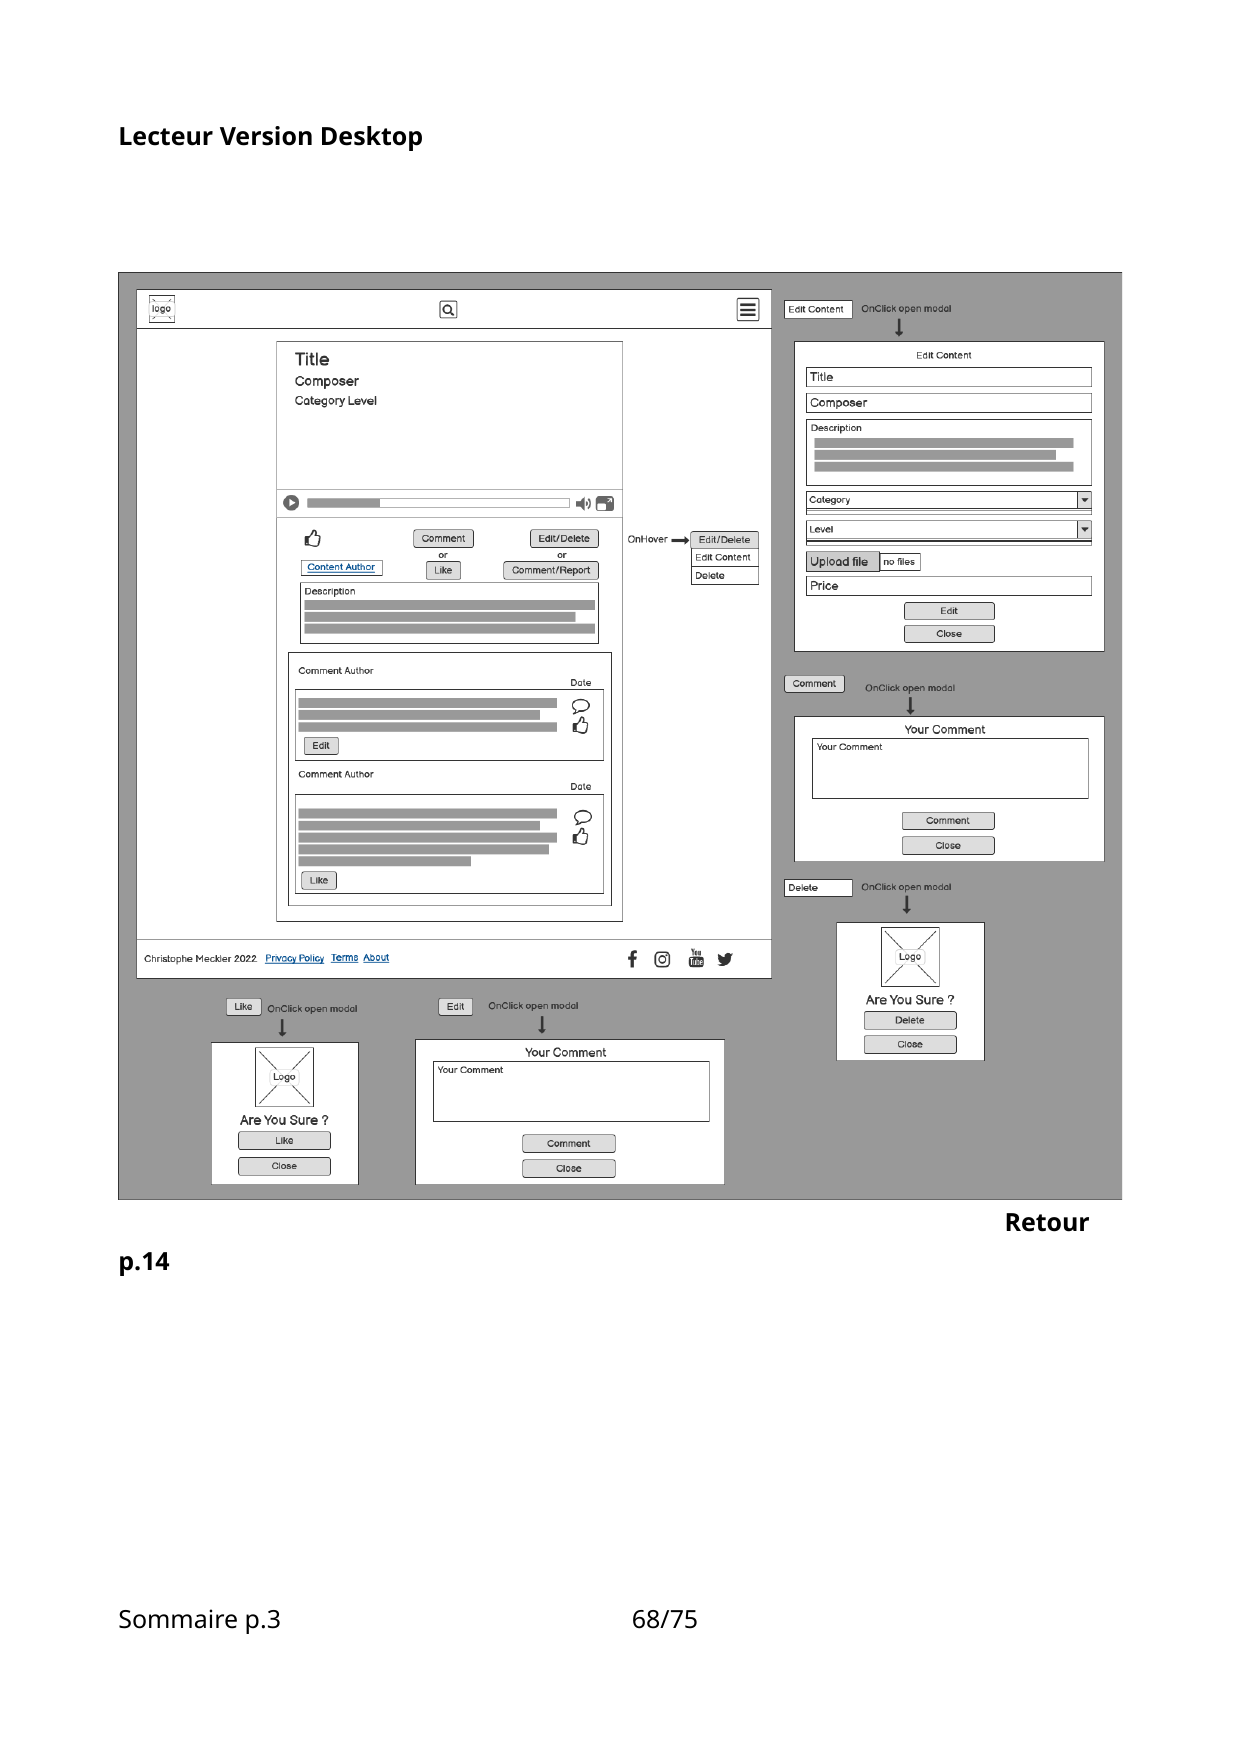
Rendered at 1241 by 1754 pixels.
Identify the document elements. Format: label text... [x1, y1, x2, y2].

subtitle Lecteur Version Desktop [118, 118, 1122, 152]
text Retour p.11 [118, 1200, 1122, 1278]
picture [118, 272, 1123, 1200]
